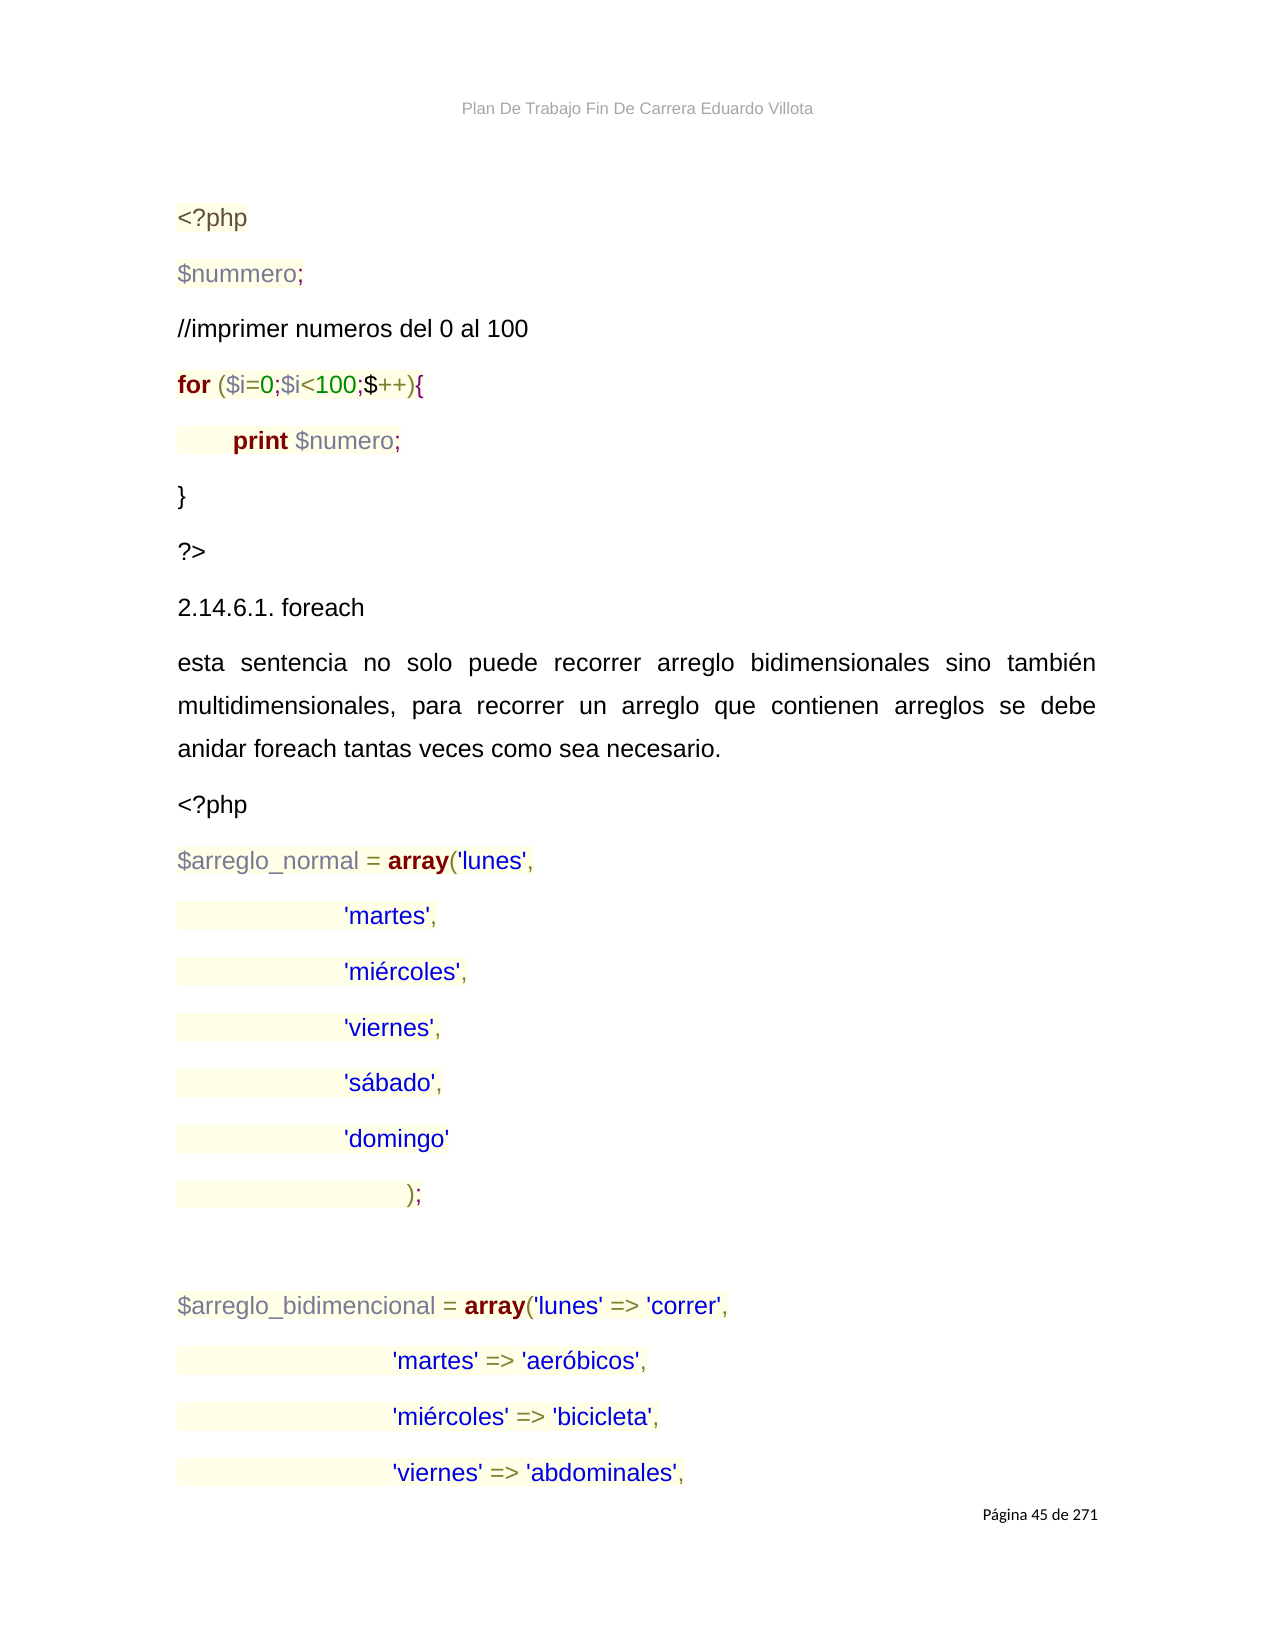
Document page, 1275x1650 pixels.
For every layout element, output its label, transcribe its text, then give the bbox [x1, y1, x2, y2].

text $arreglo_bidimencional = array('lunes' => 'correr', [177, 1291, 1098, 1319]
text } [177, 481, 1098, 510]
text $nummero; [177, 259, 1098, 288]
text 'viernes' => 'abdominales', [177, 1458, 1098, 1486]
text print $numero; [177, 426, 1098, 454]
text 2.14.6.1. foreach [177, 593, 1098, 621]
text 'martes', [177, 901, 1098, 930]
text $arreglo_normal = array('lunes', [177, 846, 1098, 874]
text //imprimer numeros del 0 al 100 [177, 314, 1098, 343]
text ); [177, 1179, 1098, 1208]
text <?php [177, 790, 1098, 819]
text ?> [177, 537, 1098, 566]
text 'domingo' [177, 1124, 1098, 1153]
text esta sentencia no solo puede recorrer arreglo bidimensionales sino también multidimensionales, para recorrer un arreglo que contienen arreglos se debe anidar foreach tantas veces como sea necesario. [177, 648, 1098, 763]
text 'miércoles' => 'bicicleta', [177, 1402, 1098, 1431]
text 'viernes', [177, 1013, 1098, 1041]
text 'sábado', [177, 1068, 1098, 1097]
text 'martes' => 'aeróbicos', [177, 1346, 1098, 1375]
text for ($i=0;$i<100;$++){ [177, 370, 1098, 399]
text <?php [177, 203, 1098, 232]
text 'miércoles', [177, 957, 1098, 986]
